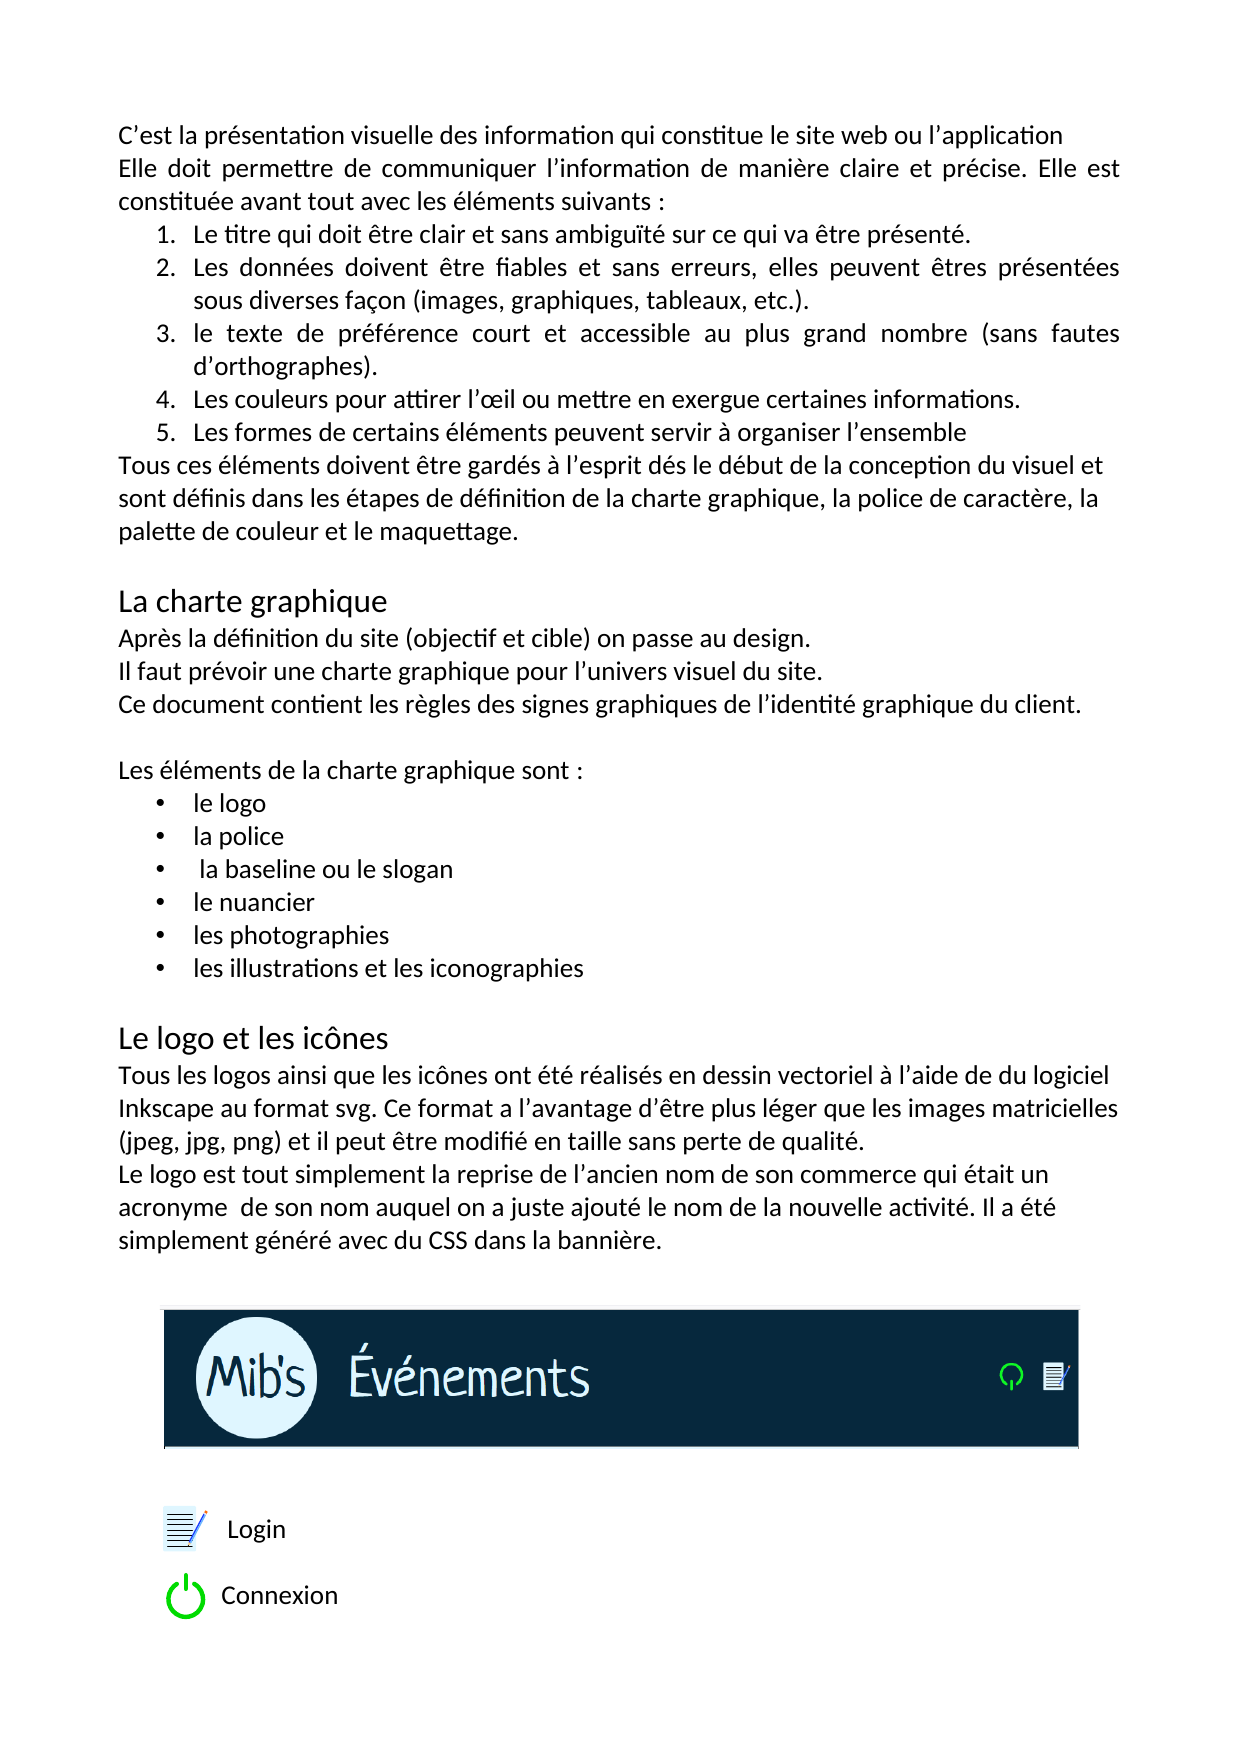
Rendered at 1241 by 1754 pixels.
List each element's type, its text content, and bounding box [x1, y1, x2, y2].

text La charte graphique [118, 580, 1122, 621]
list le nuancier [156, 885, 1122, 918]
text Les éléments de la charte graphique sont : [118, 753, 1122, 786]
picture [159, 1305, 1081, 1449]
list le logo [156, 786, 1122, 819]
list les illustrations et les iconographies [156, 951, 1122, 984]
list le texte de préférence court et accessible au plus grand nombre (sans fautes d’orthographes). [156, 316, 1122, 382]
text Le logo est tout simplement la reprise de l’ancien nom de son commerce qui était un acronyme de son nom auquel on a juste ajouté le nom de la nouvelle activité. Il a été simplement généré avec du CSS dans la bannière. [118, 1157, 1122, 1256]
text Après la définition du site (objectif et cible) on passe au design. [118, 621, 1122, 654]
text Le logo et les icônes [118, 1017, 1122, 1058]
list les photographies [156, 918, 1122, 951]
text [118, 1512, 163, 1545]
list la police [156, 819, 1122, 852]
list Les formes de certains éléments peuvent servir à organiser l’ensemble [156, 415, 1122, 448]
text Ce document contient les règles des signes graphiques de l’identité graphique du client. [118, 687, 1122, 720]
text Elle doit permettre de communiquer l’information de manière claire et précise. Elle est constituée avant tout avec les éléments suivants : [118, 151, 1122, 217]
text Il faut prévoir une charte graphique pour l’univers visuel du site. [118, 654, 1122, 687]
text C’est la présentation visuelle des information qui constitue le site web ou l’application [118, 118, 1122, 151]
list Les données doivent être fiables et sans erreurs, elles peuvent êtres présentées sous diverses façon (images, graphiques, tableaux, etc.). [156, 250, 1122, 316]
text Tous ces éléments doivent être gardés à l’esprit dés le début de la conception du visuel et sont définis dans les étapes de définition de la charte graphique, la police de caractère, la palette de couleur et le maquettage. [118, 448, 1122, 547]
list la baseline ou le slogan [156, 852, 1122, 885]
list Le titre qui doit être clair et sans ambiguïté sur ce qui va être présenté. [156, 217, 1122, 250]
text Tous les logos ainsi que les icônes ont été réalisés en dessin vectoriel à l’aide de du logiciel Inkscape au format svg. Ce format a l’avantage d’être plus léger que les images matricielles (jpeg, jpg, png) et il peut être modifié en taille sans perte de qualité. [118, 1058, 1122, 1157]
text Connexion [118, 1578, 1122, 1611]
text Login [197, 1512, 1122, 1545]
list Les couleurs pour attirer l’œil ou mettre en exergue certaines informations. [156, 382, 1122, 415]
